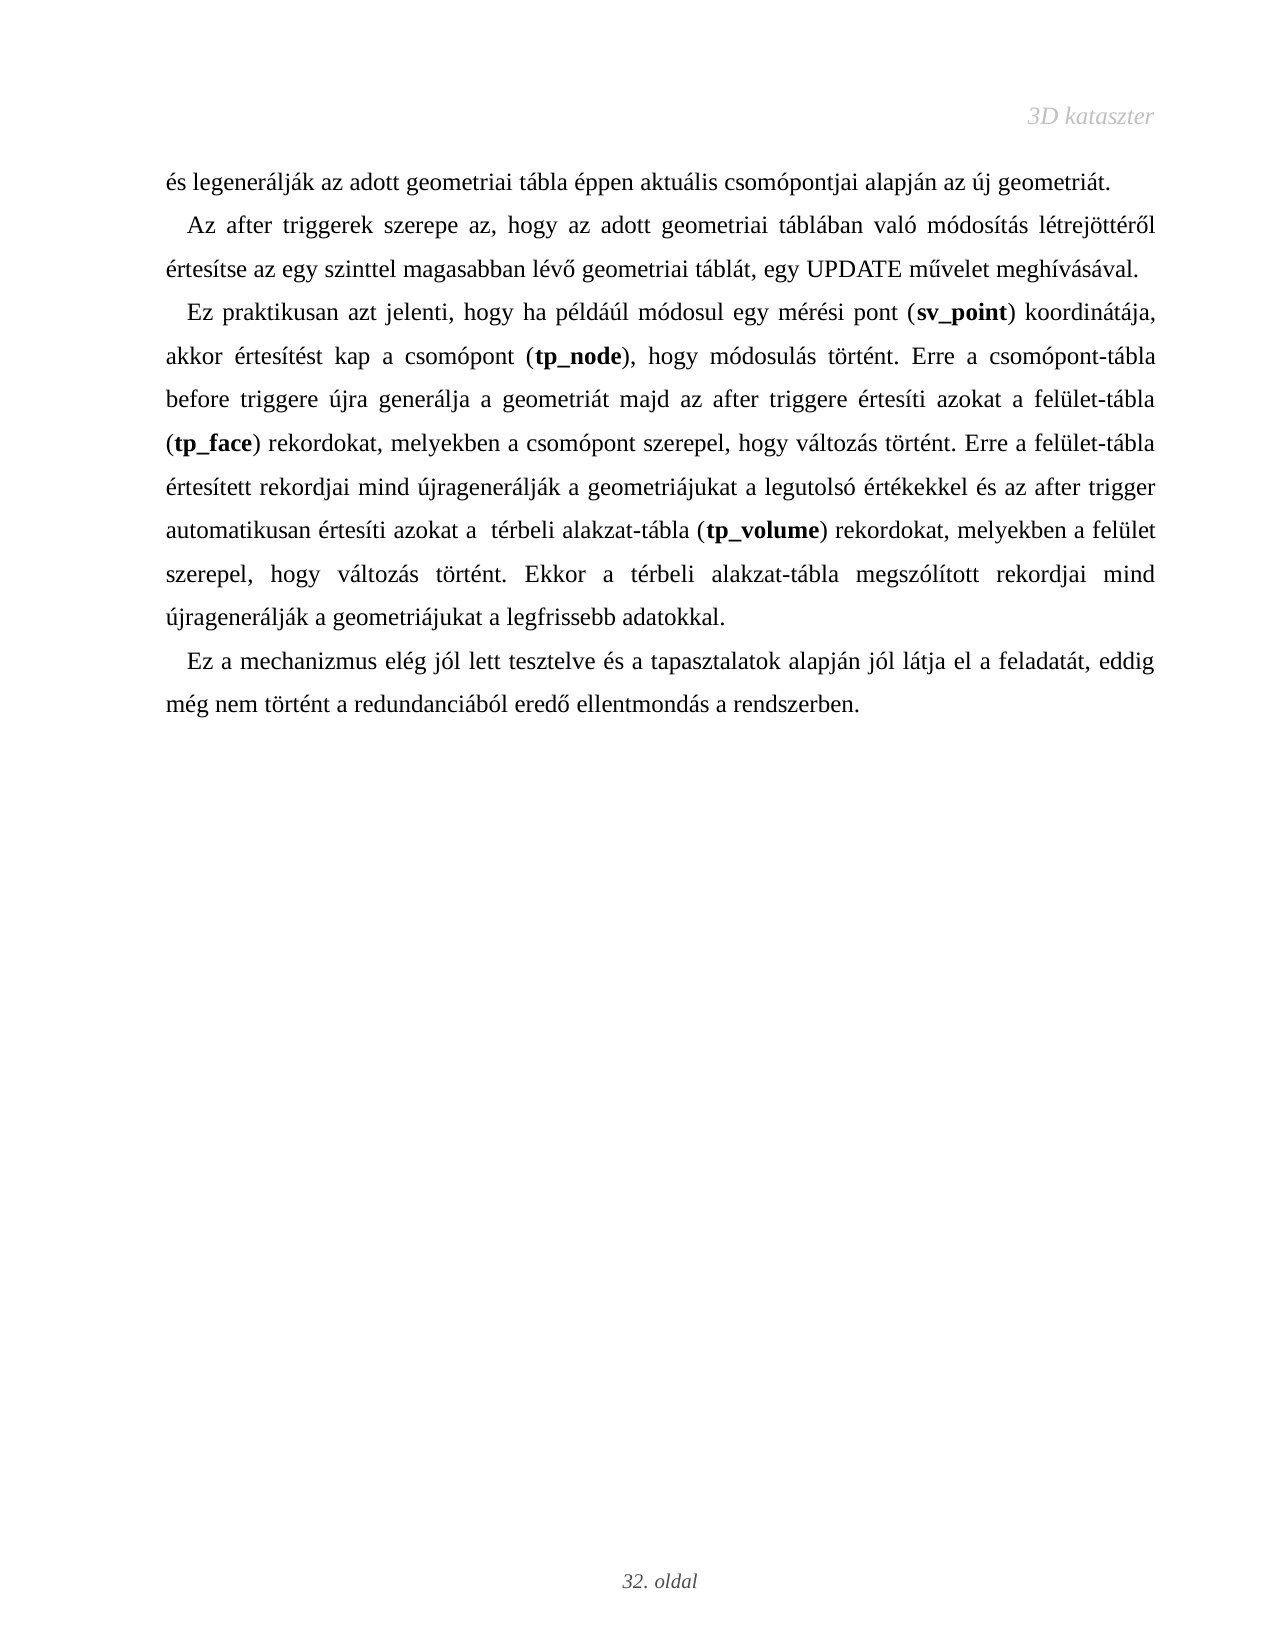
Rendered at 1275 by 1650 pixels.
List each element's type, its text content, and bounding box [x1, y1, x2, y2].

text Ez praktikusan azt jelenti, hogy ha példáúl módosul egy mérési pont (sv_point) koordinátája, akkor értesítést kap a csomópont (tp_node), hogy módosulás történt. Erre a csomópont-tábla before triggere újra generálja a geometriát majd az after triggere értesíti azokat a felület-tábla (tp_face) rekordokat, melyekben a csomópont szerepel, hogy változás történt. Erre a felület-tábla értesített rekordjai mind újragenerálják a geometriájukat a legutolsó értékekkel és az after trigger automatikusan értesíti azokat a térbeli alakzat-tábla (tp_volume) rekordokat, melyekben a felület szerepel, hogy változás történt. Ekkor a térbeli alakzat-tábla megszólított rekordjai mind újragenerálják a geometriájukat a legfrissebb adatokkal. [166, 297, 1156, 631]
text Ez a mechanizmus elég jól lett tesztelve és a tapasztalatok alapján jól látja el a feladatát, eddig még nem történt a redundanciából eredő ellentmondás a rendszerben. [166, 646, 1156, 718]
text és legenerálják az adott geometriai tábla éppen aktuális csomópontjai alapján az új geometriát. [166, 167, 1156, 196]
text Az after triggerek szerepe az, hogy az adott geometriai táblában való módosítás létrejöttéről értesítse az egy szinttel magasabban lévő geometriai táblát, egy UPDATE művelet meghívásával. [166, 210, 1156, 283]
